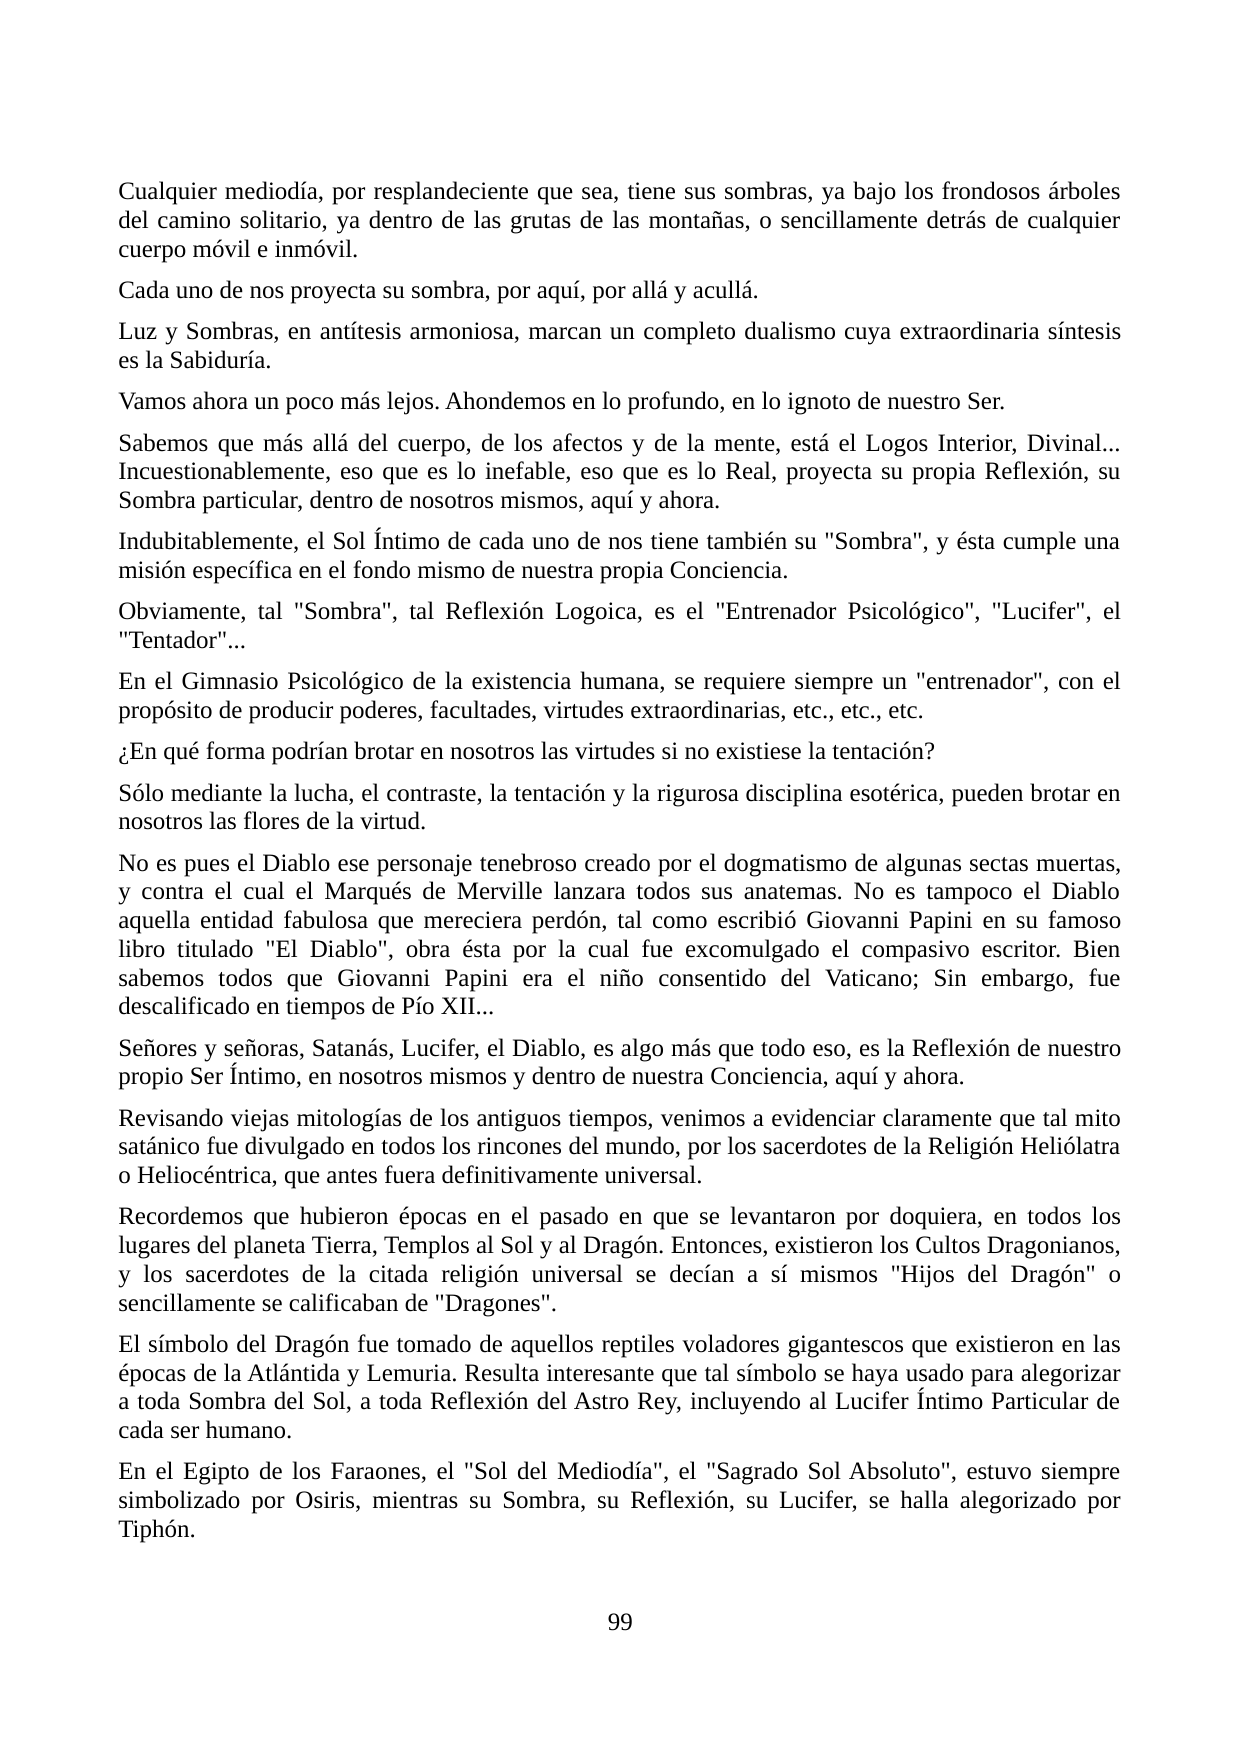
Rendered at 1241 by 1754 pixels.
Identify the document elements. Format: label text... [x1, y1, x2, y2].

text En el Egipto de los Faraones, el "Sol del Mediodía", el "Sagrado Sol Absoluto", estuvo siempre simbolizado por Osiris, mientras su Sombra, su Reflexión, su Lucifer, se halla alegorizado por Tiphón. [118, 1456, 1122, 1543]
text Indubitablemente, el Sol Íntimo de cada uno de nos tiene también su "Sombra", y ésta cumple una misión específica en el fondo mismo de nuestra propia Conciencia. [118, 526, 1122, 584]
text El símbolo del Dragón fue tomado de aquellos reptiles voladores gigantescos que existieron en las épocas de la Atlántida y Lemuria. Resulta interesante que tal símbolo se haya usado para alegorizar a toda Sombra del Sol, a toda Reflexión del Astro Rey, incluyendo al Lucifer Íntimo Particular de cada ser humano. [118, 1329, 1122, 1444]
text Cada uno de nos proyecta su sombra, por aquí, por allá y acullá. [118, 275, 1122, 304]
text Luz y Sombras, en antítesis armoniosa, marcan un completo dualismo cuya extraordinaria síntesis es la Sabiduría. [118, 316, 1122, 374]
text Sabemos que más allá del cuerpo, de los afectos y de la mente, está el Logos Interior, Divinal... Incuestionablemente, eso que es lo inefable, eso que es lo Real, proyecta su propia Reflexión, su Sombra particular, dentro de nosotros mismos, aquí y ahora. [118, 428, 1122, 514]
text Cualquier mediodía, por resplandeciente que sea, tiene sus sombras, ya bajo los frondosos árboles del camino solitario, ya dentro de las grutas de las montañas, o sencillamente detrás de cualquier cuerpo móvil e inmóvil. [118, 176, 1122, 263]
text ¿En qué forma podrían brotar en nosotros las virtudes si no existiese la tentación? [118, 736, 1122, 765]
text En el Gimnasio Psicológico de la existencia humana, se requiere siempre un "entrenador", con el propósito de producir poderes, facultades, virtudes extraordinarias, etc., etc., etc. [118, 666, 1122, 724]
text Vamos ahora un poco más lejos. Ahondemos en lo profundo, en lo ignoto de nuestro Ser. [118, 386, 1122, 415]
text Revisando viejas mitologías de los antiguos tiempos, venimos a evidenciar claramente que tal mito satánico fue divulgado en todos los rincones del mundo, por los sacerdotes de la Religión Heliólatra o Heliocéntrica, que antes fuera definitivamente universal. [118, 1103, 1122, 1189]
text No es pues el Diablo ese personaje tenebroso creado por el dogmatismo de algunas sectas muertas, y contra el cual el Marqués de Merville lanzara todos sus anatemas. No es tampoco el Diablo aquella entidad fabulosa que mereciera perdón, tal como escribió Giovanni Papini en su famoso libro titulado "El Diablo", obra ésta por la cual fue excomulgado el compasivo escritor. Bien sabemos todos que Giovanni Papini era el niño consentido del Vaticano; Sin embargo, fue descalificado en tiempos de Pío XII... [118, 848, 1122, 1020]
text Recordemos que hubieron épocas en el pasado en que se levantaron por doquiera, en todos los lugares del planeta Tierra, Templos al Sol y al Dragón. Entonces, existieron los Cultos Dragonianos, y los sacerdotes de la citada religión universal se decían a sí mismos "Hijos del Dragón" o sencillamente se calificaban de "Dragones". [118, 1201, 1122, 1316]
text Obviamente, tal "Sombra", tal Reflexión Logoica, es el "Entrenador Psicológico", "Lucifer", el "Tentador"... [118, 596, 1122, 654]
text Sólo mediante la lucha, el contraste, la tentación y la rigurosa disciplina esotérica, pueden brotar en nosotros las flores de la virtud. [118, 778, 1122, 835]
text Señores y señoras, Satanás, Lucifer, el Diablo, es algo más que todo eso, es la Reflexión de nuestro propio Ser Íntimo, en nosotros mismos y dentro de nuestra Conciencia, aquí y ahora. [118, 1033, 1122, 1090]
